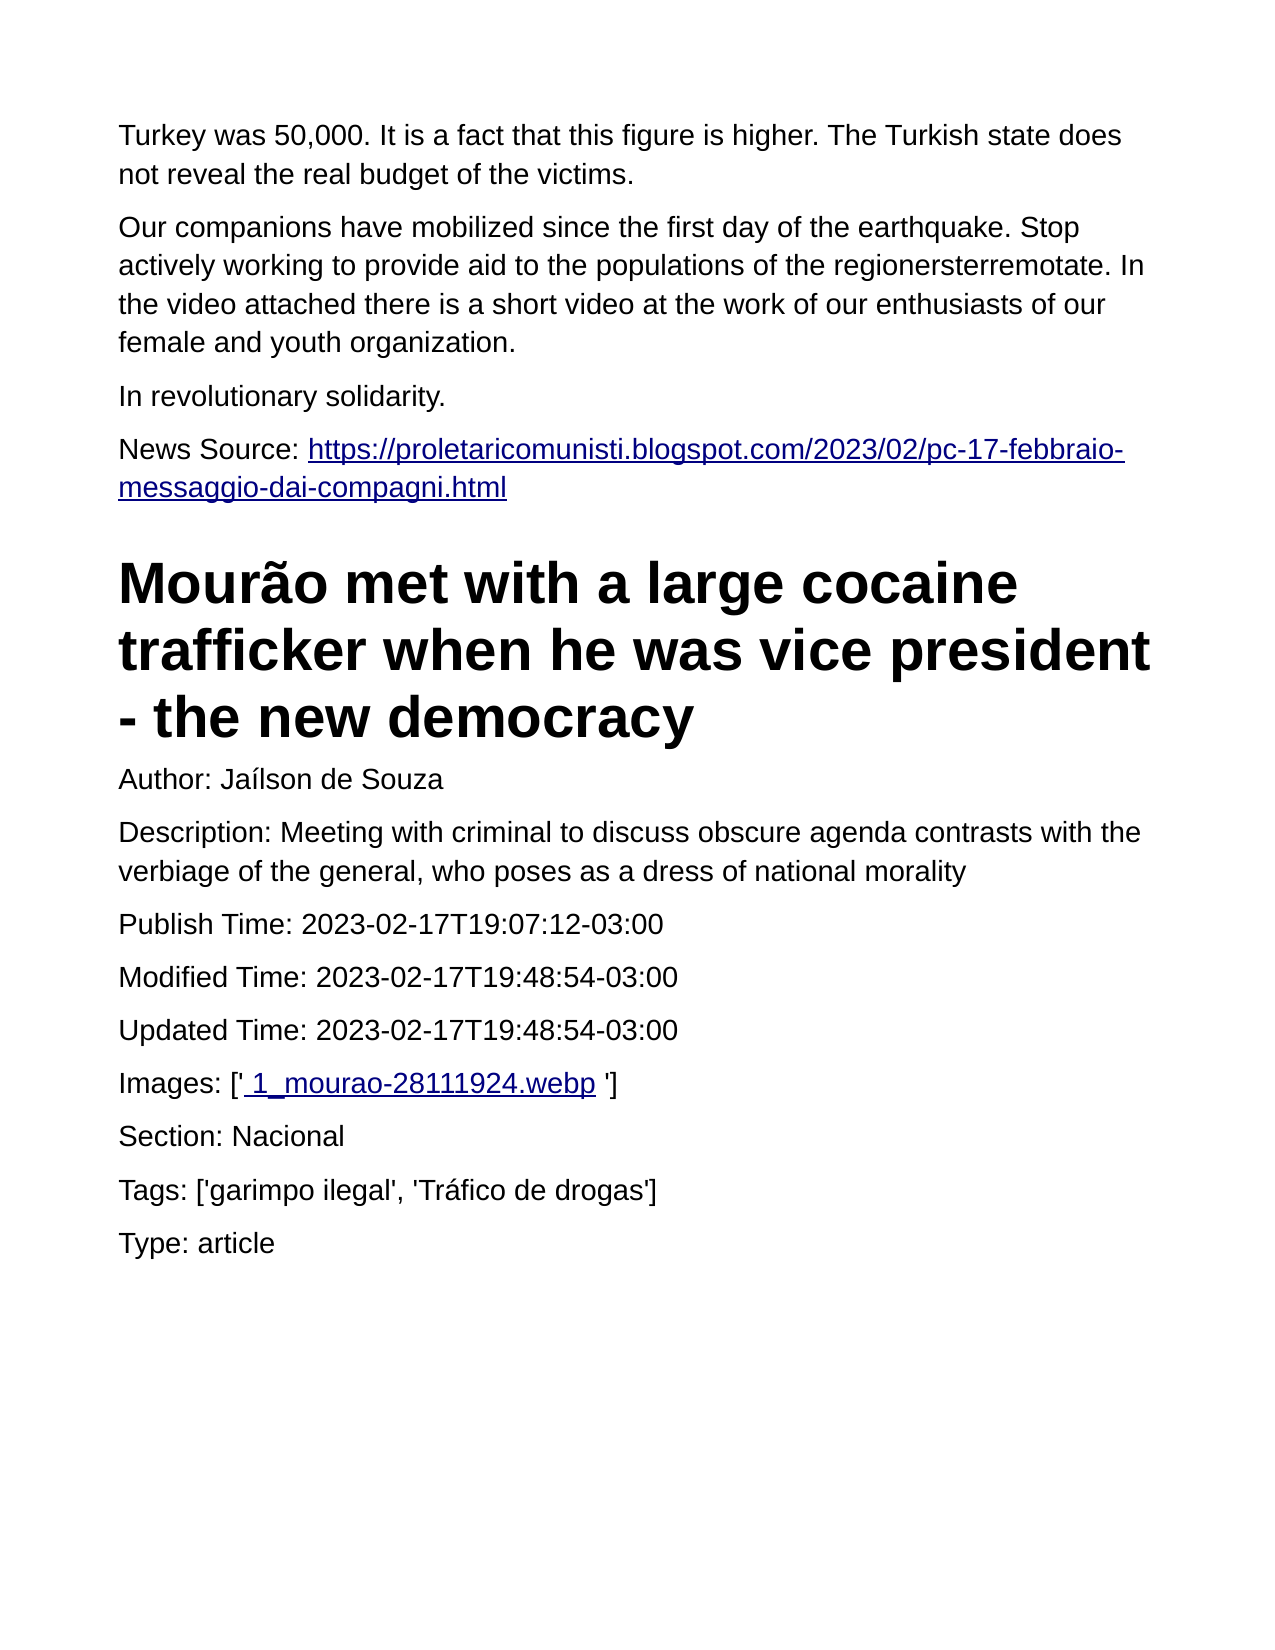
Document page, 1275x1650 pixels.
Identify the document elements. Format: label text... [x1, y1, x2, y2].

text Section: Nacional [118, 1119, 1157, 1153]
text News Source: https://proletaricomunisti.blogspot.com/2023/02/pc-17-febbraio-messaggio-dai-compagni.html [118, 432, 1157, 504]
text Description: Meeting with criminal to discuss obscure agenda contrasts with the verbiage of the general, who poses as a dress of national morality [118, 815, 1157, 887]
text Publish Time: 2023-02-17T19:07:12-03:00 [118, 907, 1157, 940]
text Turkey was 50,000. It is a fact that this figure is higher. The Turkish state does not reveal the real budget of the victims. [118, 118, 1157, 190]
text Modified Time: 2023-02-17T19:48:54-03:00 [118, 960, 1157, 993]
text Our companions have mobilized since the first day of the earthquake. Stop actively working to provide aid to the populations of the regionersterremotate. In the video attached there is a short video at the work of our enthusiasts of our female and youth organization. [118, 210, 1157, 359]
text Type: article [118, 1226, 1157, 1259]
text Author: Jaílson de Souza [118, 762, 1157, 796]
text Tags: ['garimpo ilegal', 'Tráfico de drogas'] [118, 1172, 1157, 1206]
text In revolutionary solidarity. [118, 378, 1157, 412]
text Images: [' 1_mourao-28111924.webp '] [118, 1066, 1157, 1100]
text Updated Time: 2023-02-17T19:48:54-03:00 [118, 1013, 1157, 1047]
subtitle Mourão met with a large cocaine trafficker when he was vice president - the new democracy [118, 548, 1157, 749]
